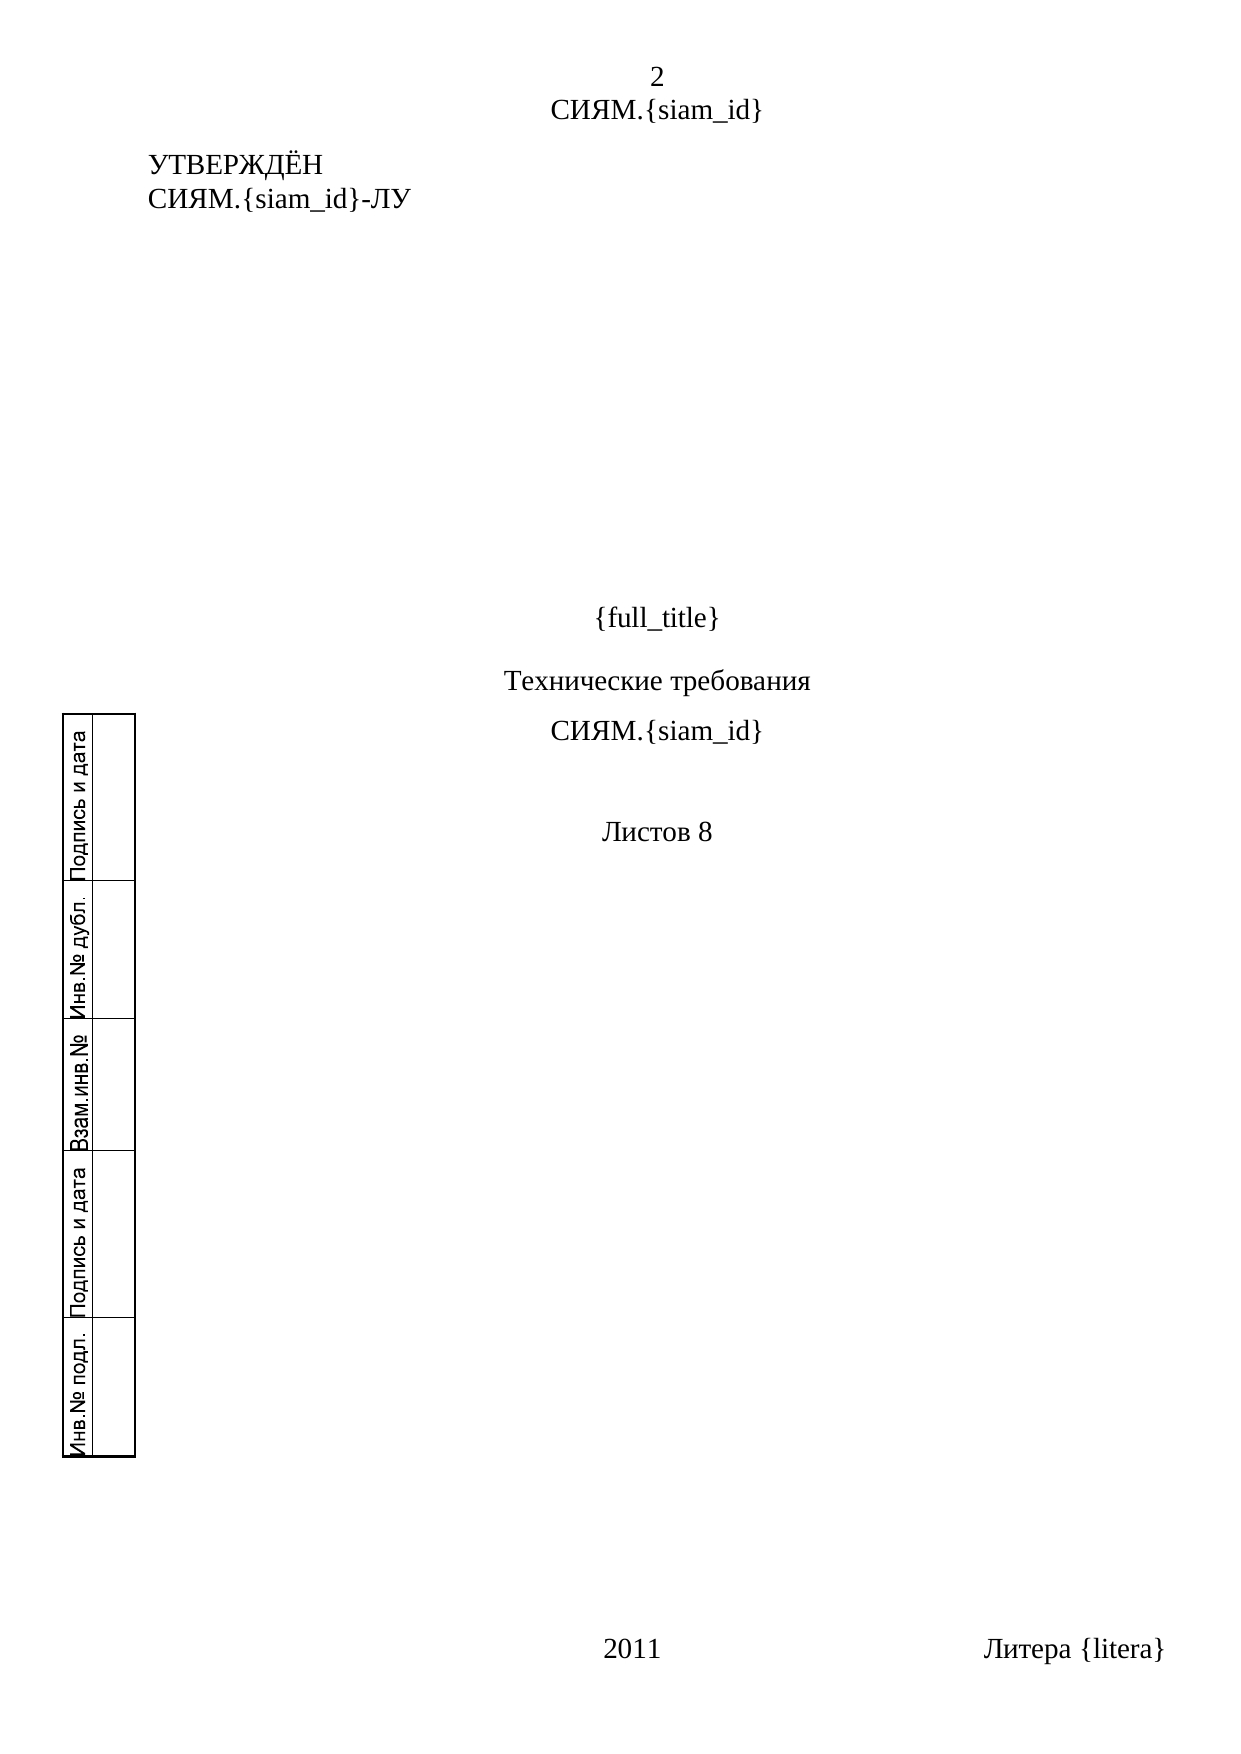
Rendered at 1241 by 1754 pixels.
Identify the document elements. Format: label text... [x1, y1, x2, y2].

table_cell [64, 1019, 92, 1150]
table_header УТВЕРЖДЁН [136, 148, 564, 181]
table_header [93, 715, 134, 880]
table_cell [93, 1151, 134, 1317]
text Листов 8 [148, 814, 1166, 848]
text {full_title} [148, 601, 1166, 634]
table_cell [93, 881, 134, 1018]
text 2011 Литера {litera} [148, 1632, 1166, 1665]
table_cell [93, 1318, 134, 1455]
table_cell [93, 1019, 134, 1150]
table_cell [64, 881, 92, 1018]
text СИЯМ.{siam_id} [148, 713, 1166, 747]
table_cell СИЯМ.{siam_id}-ЛУ [136, 181, 564, 215]
table_header [64, 715, 92, 880]
text Технические требования [148, 663, 1166, 697]
table_cell [64, 1318, 92, 1455]
table_cell [64, 1151, 92, 1317]
